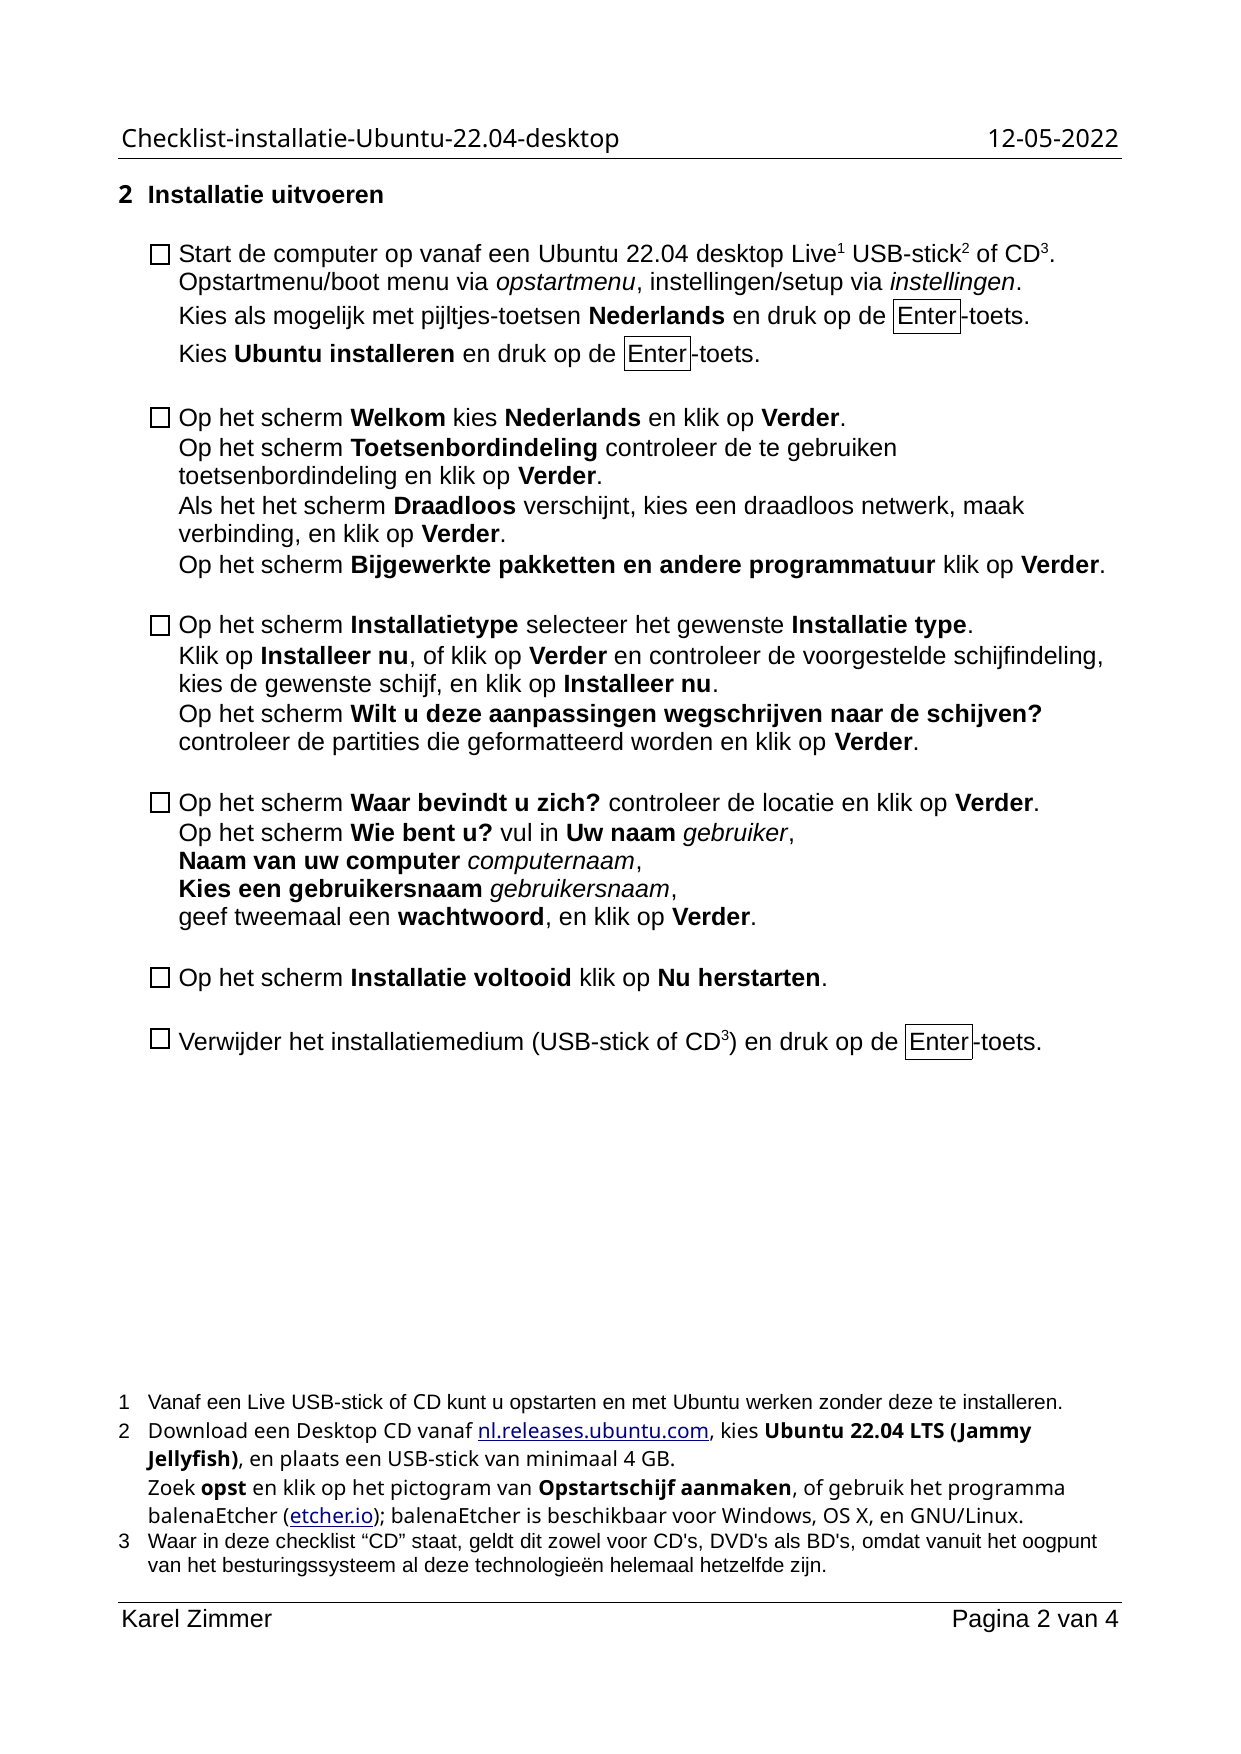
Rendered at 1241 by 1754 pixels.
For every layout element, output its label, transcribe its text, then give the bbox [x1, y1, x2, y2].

table_cell [141, 640, 177, 699]
table_header Start de computer op vanaf een Ubuntu 22.04 desktop Live USB-stick of CD. Opstartmenu/boot menu via opstartmenu, instellingen/setup via instellingen. [177, 239, 1121, 297]
table_cell Kies Ubuntu installeren en druk op de Enter-toets. [177, 335, 1121, 372]
table_cell Op het scherm Installatie voltooid klik op Nu herstarten. [177, 963, 1121, 993]
table_cell Op het scherm Welkom kies Nederlands en klik op Verder. [177, 403, 1121, 433]
table_cell Op het scherm Toetsenbordindeling controleer de te gebruiken toetsenbordindeling en klik op Verder. [177, 433, 1121, 491]
table_cell Op het scherm Bijgewerkte pakketten en andere programmatuur klik op Verder. [177, 550, 1121, 580]
table_header [141, 239, 177, 297]
list Installatie uitvoeren [118, 177, 1122, 211]
table_cell [141, 757, 177, 787]
table_cell Op het scherm Installatietype selecteer het gewenste Installatie type. [177, 610, 1121, 640]
table_cell [177, 580, 1121, 610]
table_cell [177, 757, 1121, 787]
table_cell [141, 788, 177, 818]
table_cell [141, 963, 177, 993]
table_cell Als het het scherm Draadloos verschijnt, kies een draadloos netwerk, maak verbinding, en klik op Verder. [177, 491, 1121, 549]
table_cell Klik op Installeer nu, of klik op Verder en controleer de voorgestelde schijfindeling, kies de gewenste schijf, en klik op Installeer nu. [177, 640, 1121, 699]
table_cell [141, 932, 177, 962]
table_cell [141, 610, 177, 640]
table_cell Op het scherm Wie bent u? vul in Uw naam gebruiker, Naam van uw computer computernaam, Kies een gebruikersnaam gebruikersnaam, geef tweemaal een wachtwoord, en klik op Verder. [177, 818, 1121, 932]
table_cell Op het scherm Waar bevindt u zich? controleer de locatie en klik op Verder. [177, 788, 1121, 818]
table_cell [141, 1023, 177, 1060]
table_cell [177, 932, 1121, 962]
table_cell Verwijder het installatiemedium (USB-stick of CD3) en druk op de Enter-toets. [177, 1023, 1121, 1060]
table_cell [141, 580, 177, 610]
table_cell [141, 993, 177, 1023]
table_cell Kies als mogelijk met pijltjes-toetsen Nederlands en druk op de Enter-toets. [177, 298, 1121, 335]
table_cell Op het scherm Wilt u deze aanpassingen wegschrijven naar de schijven? controleer de partities die geformatteerd worden en klik op Verder. [177, 699, 1121, 757]
table_cell [141, 699, 177, 757]
table_cell [141, 818, 177, 932]
table_cell [141, 550, 177, 580]
table_cell [177, 993, 1121, 1023]
table_cell [141, 372, 177, 402]
table_cell [177, 372, 1121, 402]
table_cell [141, 433, 177, 491]
table_cell [141, 298, 177, 335]
table_cell [141, 491, 177, 549]
table_cell [141, 335, 177, 372]
table_cell [141, 403, 177, 433]
